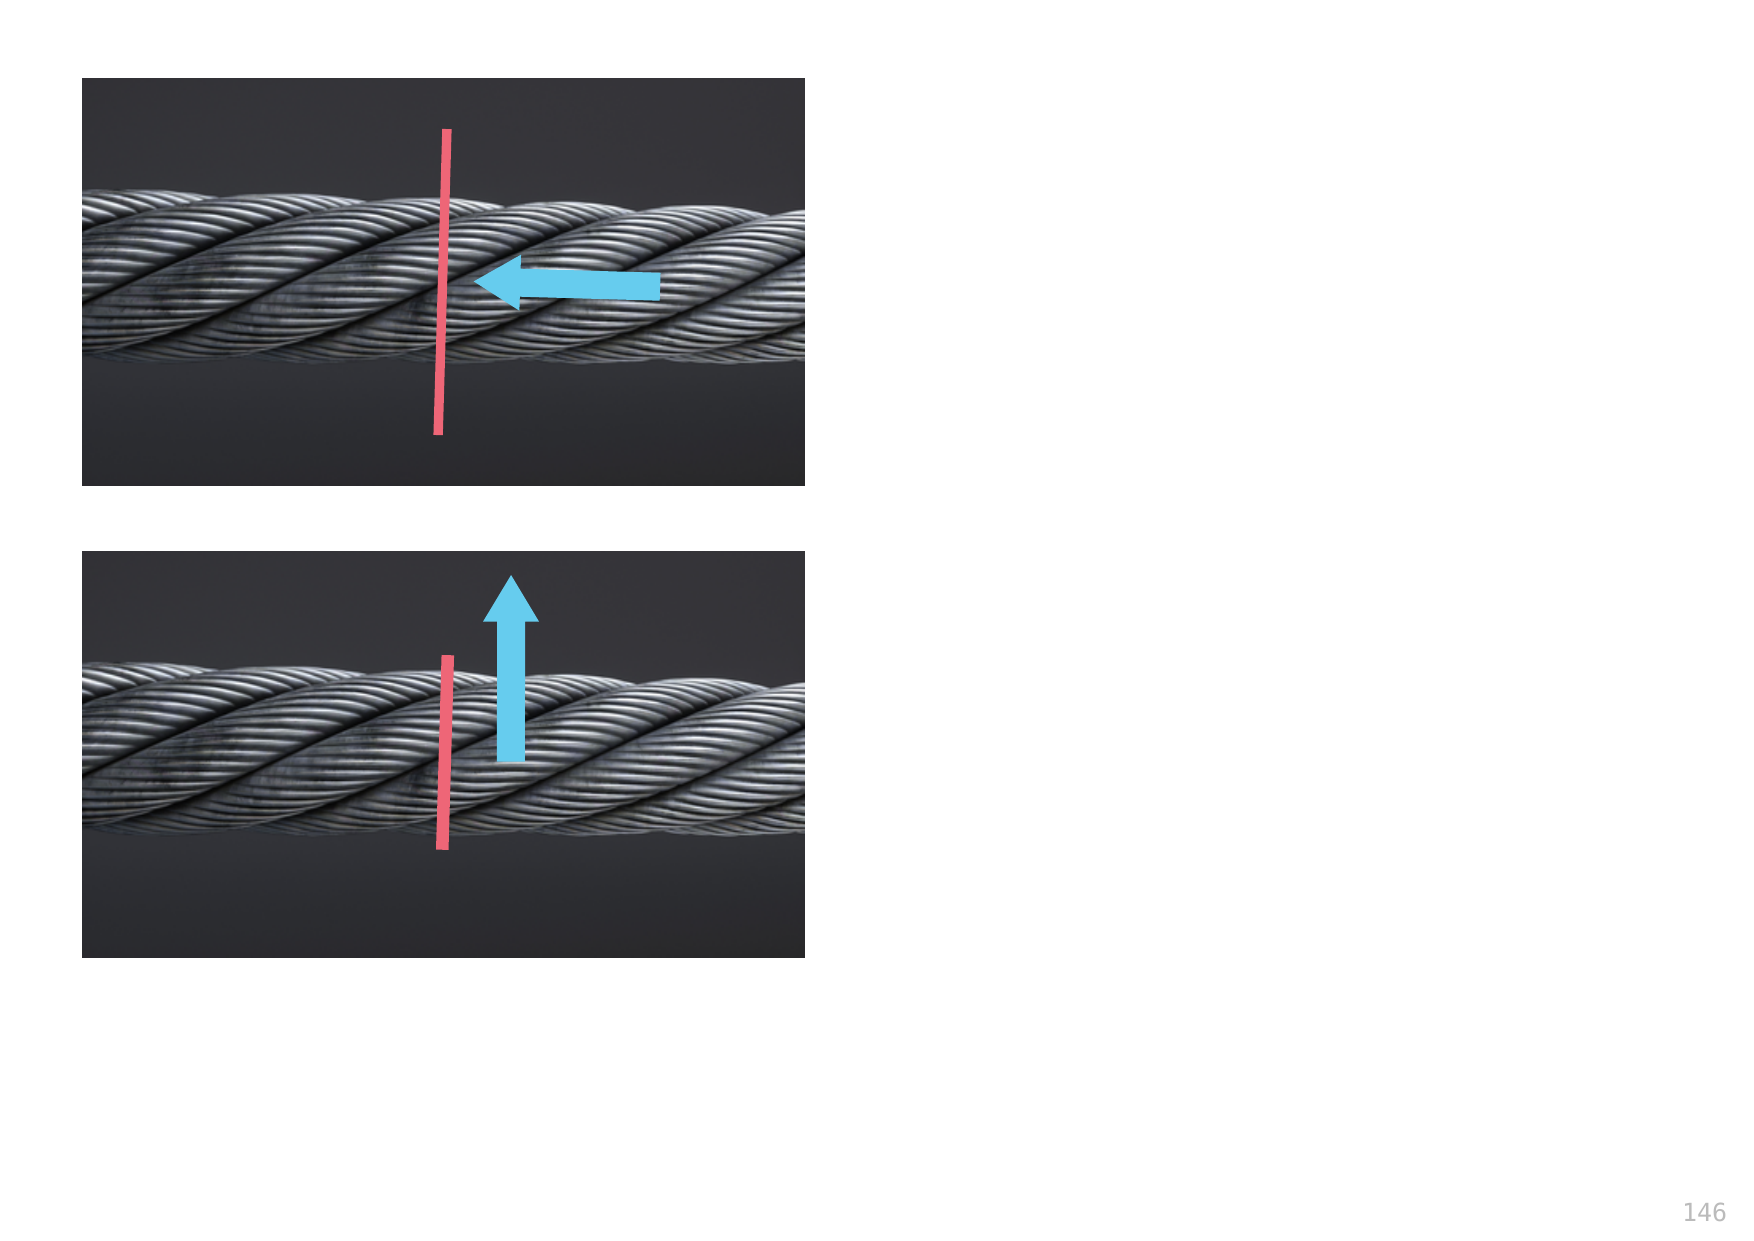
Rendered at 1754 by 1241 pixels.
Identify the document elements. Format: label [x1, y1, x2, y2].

text_box [473, 254, 661, 311]
text_box [483, 575, 540, 762]
picture [82, 551, 805, 958]
picture [82, 78, 805, 486]
